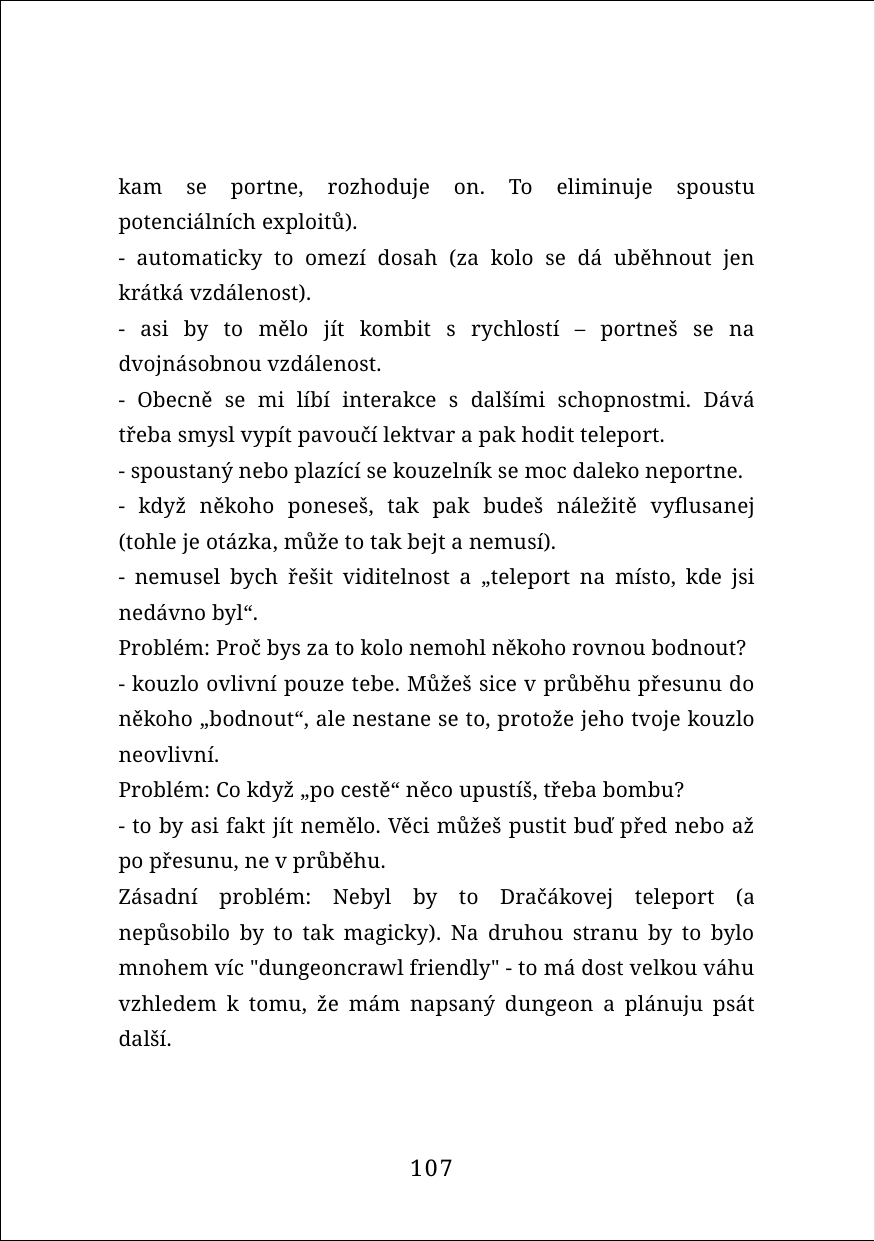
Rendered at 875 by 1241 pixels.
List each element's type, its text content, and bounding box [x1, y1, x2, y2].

text kam se portne, rozhoduje on. To eliminuje spoustu potenciálních exploitů). - automaticky to omezí dosah (za kolo se dá uběhnout jen krátká vzdálenost). - asi by to mělo jít kombit s rychlostí – portneš se na dvojnásobnou vzdálenost. - Obecně se mi líbí interakce s dalšími schopnostmi. Dává třeba smysl vypít pavoučí lektvar a pak hodit teleport. - spoustaný nebo plazící se kouzelník se moc daleko neportne. - když někoho poneseš, tak pak budeš náležitě vyflusanej (tohle je otázka, může to tak bejt a nemusí). - nemusel bych řešit viditelnost a „teleport na místo, kde jsi nedávno byl“. Problém: Proč bys za to kolo nemohl někoho rovnou bodnout? - kouzlo ovlivní pouze tebe. Můžeš sice v průběhu přesunu do někoho „bodnout“, ale nestane se to, protože jeho tvoje kouzlo neovlivní. Problém: Co když „po cestě“ něco upustíš, třeba bombu? - to by asi fakt jít nemělo. Věci můžeš pustit buď před nebo až po přesunu, ne v průběhu. Zásadní problém: Nebyl by to Dračákovej teleport (a nepůsobilo by to tak magicky). Na druhou stranu by to bylo mnohem víc "dungeoncrawl friendly" - to má dost velkou váhu vzhledem k tomu, že mám napsaný dungeon a plánuju psát další. [118, 172, 756, 1053]
